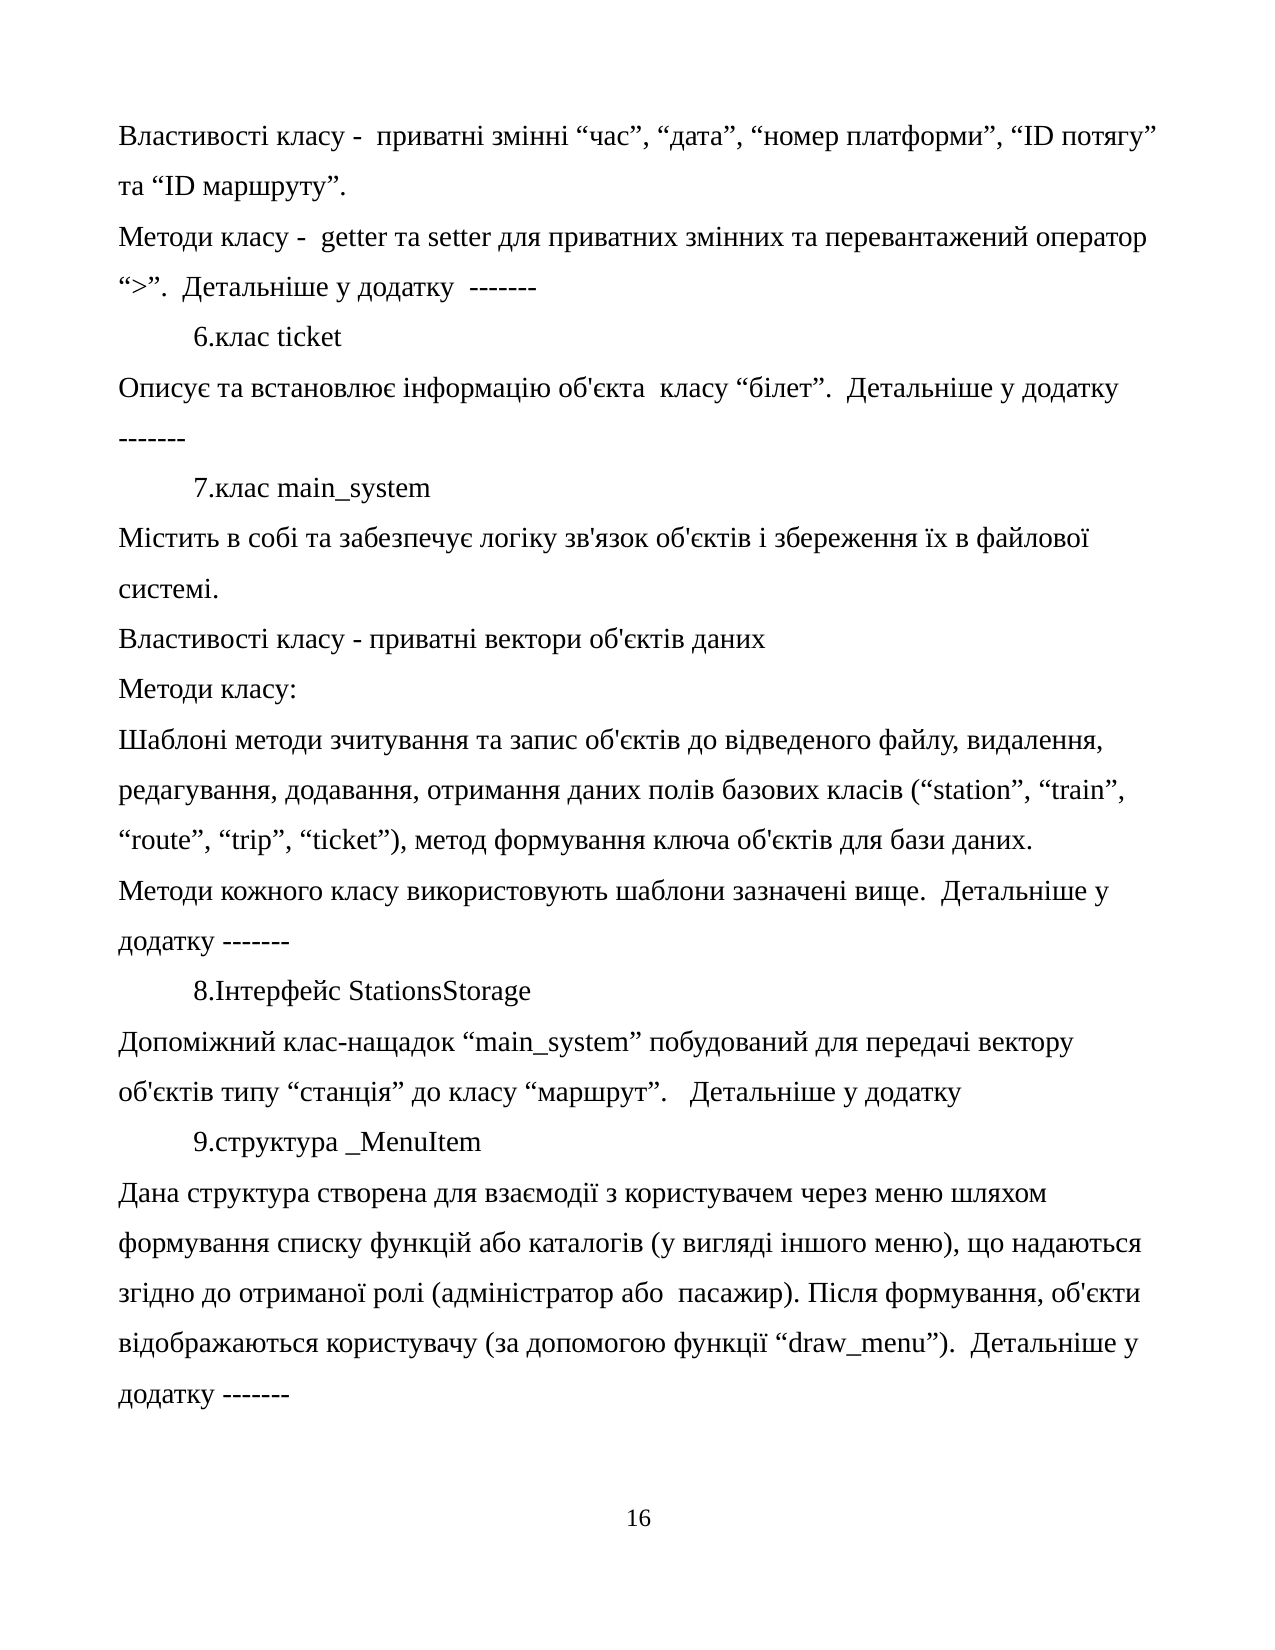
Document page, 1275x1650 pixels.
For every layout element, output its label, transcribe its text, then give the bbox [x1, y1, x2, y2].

text Методи кожного класу використовують шаблони зазначені вище. Детальніше у додатку ------- [118, 873, 1158, 957]
text Методи класу: [118, 672, 1158, 705]
text 7.клас main_system [118, 470, 1158, 504]
text Властивості класу - приватні змінні “час”, “дата”, “номер платформи”, “ID потягу” та “ID маршруту”. [118, 118, 1158, 202]
text Описує та встановлює інформацію об'єкта класу “білет”. Детальніше у додатку ------- [118, 370, 1158, 453]
text Властивості класу - приватні вектори об'єктів даних [118, 621, 1158, 655]
text 6.клас ticket [118, 319, 1158, 353]
text 9.структура _MenuItem [118, 1124, 1158, 1158]
text Дана структура створена для взаємодії з користувачем через меню шляхом формування списку функцій або каталогів (у вигляді іншого меню), що надаються згідно до отриманої ролі (адміністратор або пасажир). Після формування, об'єкти відображаються користувачу (за допомогою функції “draw_menu”). Детальніше у додатку ------- [118, 1175, 1158, 1409]
text Шаблоні методи зчитування та запис об'єктів до відведеного файлу, видалення, редагування, додавання, отримання даних полів базових класів (“station”, “train”, “route”, “trip”, “ticket”), метод формування ключа об'єктів для бази даних. [118, 722, 1158, 856]
text Методи класу - getter та setter для приватних змінних та перевантажений оператор “>”. Детальніше у додатку ------- [118, 219, 1158, 303]
text Допоміжний клас-нащадок “main_system” побудований для передачі вектору об'єктів типу “станція” до класу “маршрут”. Детальніше у додатку [118, 1024, 1158, 1108]
text Містить в собі та забезпечує логіку зв'язок об'єктів і збереження їх в файлової системі. [118, 521, 1158, 604]
text 8.Інтерфейс StationsStorage [118, 973, 1158, 1007]
